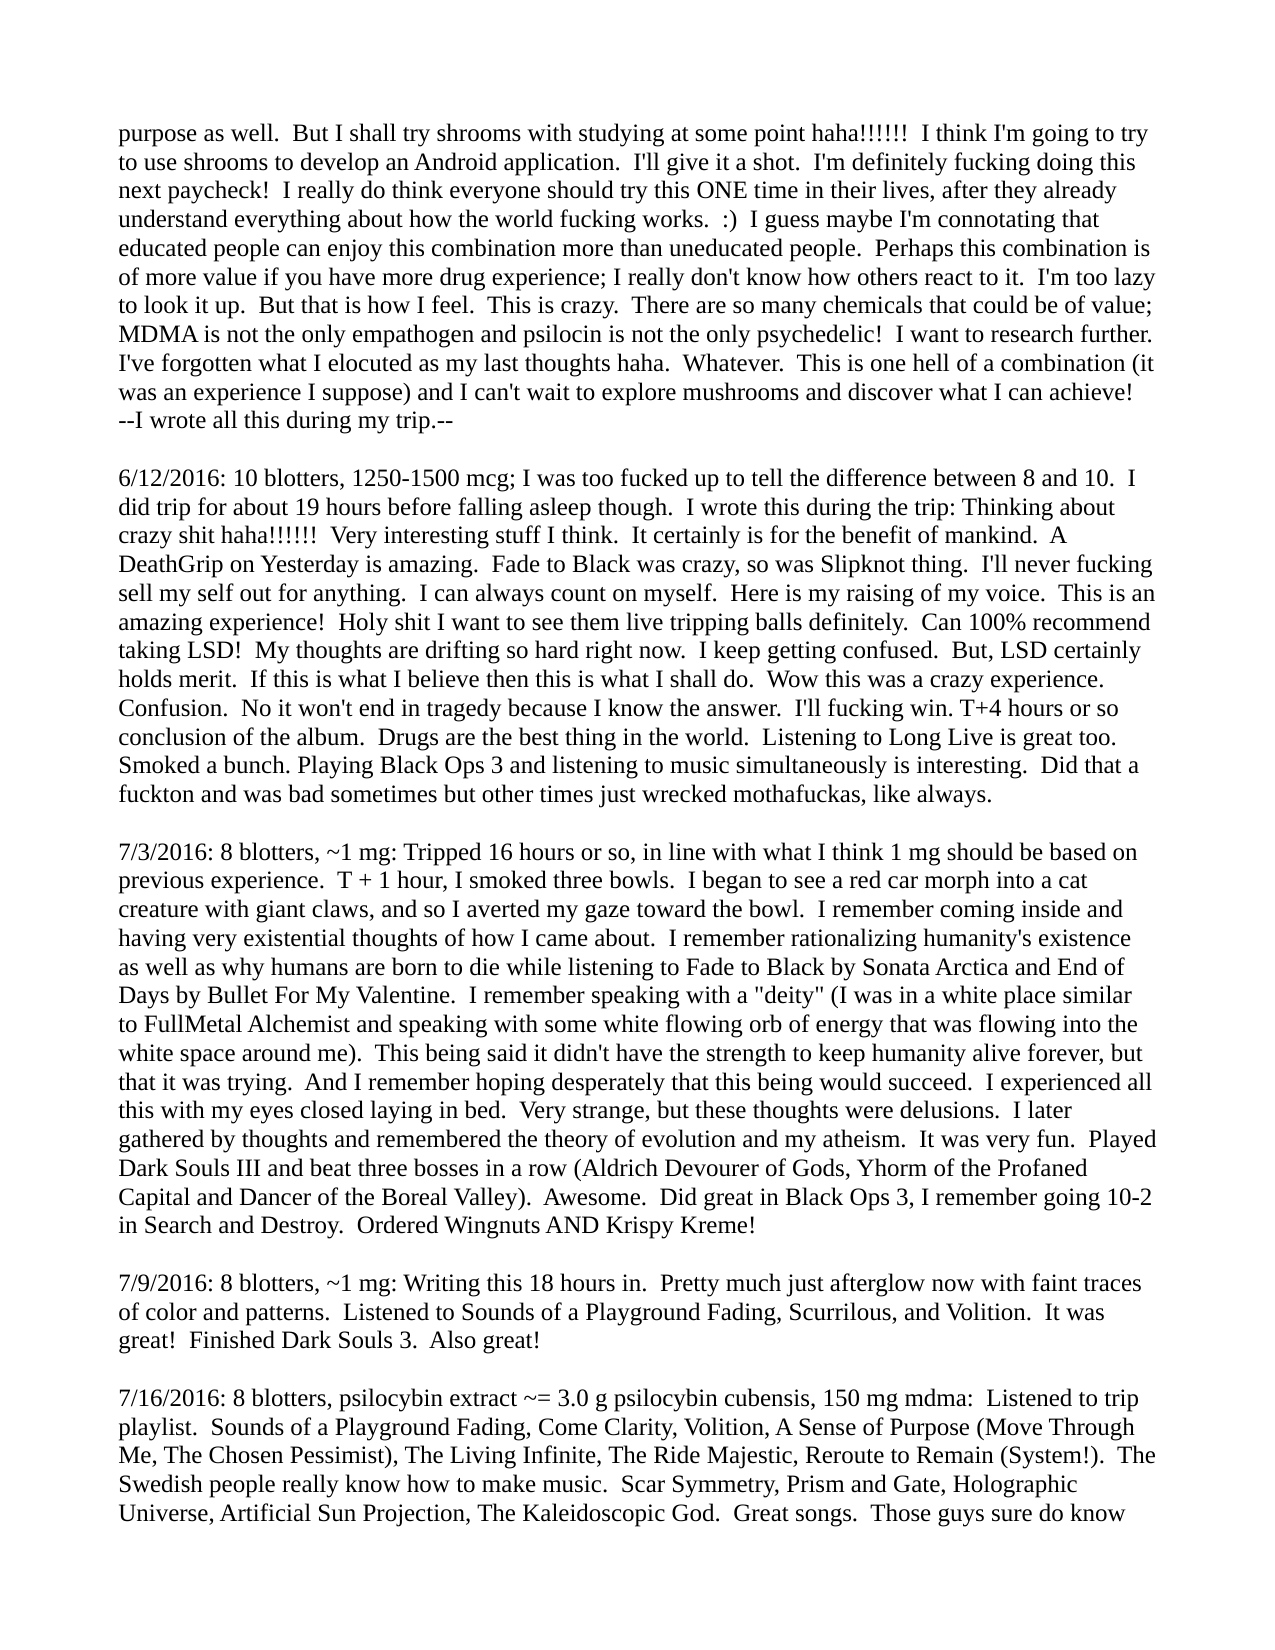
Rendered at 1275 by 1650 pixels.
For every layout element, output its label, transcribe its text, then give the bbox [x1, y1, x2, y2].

text 7/16/2016: 8 blotters, psilocybin extract ~= 3.0 g psilocybin cubensis, 150 mg mdma: Listened to trip playlist. Sounds of a Playground Fading, Come Clarity, Volition, A Sense of Purpose (Move Through Me, The Chosen Pessimist), The Living Infinite, The Ride Majestic, Reroute to Remain (System!). The Swedish people really know how to make music. Scar Symmetry, Prism and Gate, Holographic Universe, Artificial Sun Projection, The Kaleidoscopic God. Great songs. Those guys sure do know [118, 1383, 1157, 1527]
text purpose as well. But I shall try shrooms with studying at some point haha!!!!!! I think I'm going to try to use shrooms to develop an Android application. I'll give it a shot. I'm definitely fucking doing this next paycheck! I really do think everyone should try this ONE time in their lives, after they already understand everything about how the world fucking works. :) I guess maybe I'm connotating that educated people can enjoy this combination more than uneducated people. Perhaps this combination is of more value if you have more drug experience; I really don't know how others react to it. I'm too lazy to look it up. But that is how I feel. This is crazy. There are so many chemicals that could be of value; MDMA is not the only empathogen and psilocin is not the only psychedelic! I want to research further. I've forgotten what I elocuted as my last thoughts haha. Whatever. This is one hell of a combination (it was an experience I suppose) and I can't wait to explore mushrooms and discover what I can achieve! --I wrote all this during my trip.-- [118, 118, 1157, 434]
text 6/12/2016: 10 blotters, 1250-1500 mcg; I was too fucked up to tell the difference between 8 and 10. I did trip for about 19 hours before falling asleep though. I wrote this during the trip: Thinking about crazy shit haha!!!!!! Very interesting stuff I think. It certainly is for the benefit of mankind. A DeathGrip on Yesterday is amazing. Fade to Black was crazy, so was Slipknot thing. I'll never fucking sell my self out for anything. I can always count on myself. Here is my raising of my voice. This is an amazing experience! Holy shit I want to see them live tripping balls definitely. Can 100% recommend taking LSD! My thoughts are drifting so hard right now. I keep getting confused. But, LSD certainly holds merit. If this is what I believe then this is what I shall do. Wow this was a crazy experience. Confusion. No it won't end in tragedy because I know the answer. I'll fucking win. T+4 hours or so conclusion of the album. Drugs are the best thing in the world. Listening to Long Live is great too. Smoked a bunch. Playing Black Ops 3 and listening to music simultaneously is interesting. Did that a fuckton and was bad sometimes but other times just wrecked mothafuckas, like always. [118, 463, 1157, 808]
text 7/9/2016: 8 blotters, ~1 mg: Writing this 18 hours in. Pretty much just afterglow now with faint traces of color and patterns. Listened to Sounds of a Playground Fading, Scurrilous, and Volition. It was great! Finished Dark Souls 3. Also great! [118, 1268, 1157, 1354]
text 7/3/2016: 8 blotters, ~1 mg: Tripped 16 hours or so, in line with what I think 1 mg should be based on previous experience. T + 1 hour, I smoked three bowls. I began to see a red car morph into a cat creature with giant claws, and so I averted my gaze toward the bowl. I remember coming inside and having very existential thoughts of how I came about. I remember rationalizing humanity's existence as well as why humans are born to die while listening to Fade to Black by Sonata Arctica and End of Days by Bullet For My Valentine. I remember speaking with a "deity" (I was in a white place similar to FullMetal Alchemist and speaking with some white flowing orb of energy that was flowing into the white space around me). This being said it didn't have the strength to keep humanity alive forever, but that it was trying. And I remember hoping desperately that this being would succeed. I experienced all this with my eyes closed laying in bed. Very strange, but these thoughts were delusions. I later gathered by thoughts and remembered the theory of evolution and my atheism. It was very fun. Played Dark Souls III and beat three bosses in a row (Aldrich Devourer of Gods, Yhorm of the Profaned Capital and Dancer of the Boreal Valley). Awesome. Did great in Black Ops 3, I remember going 10-2 in Search and Destroy. Ordered Wingnuts AND Krispy Kreme! [118, 837, 1157, 1239]
